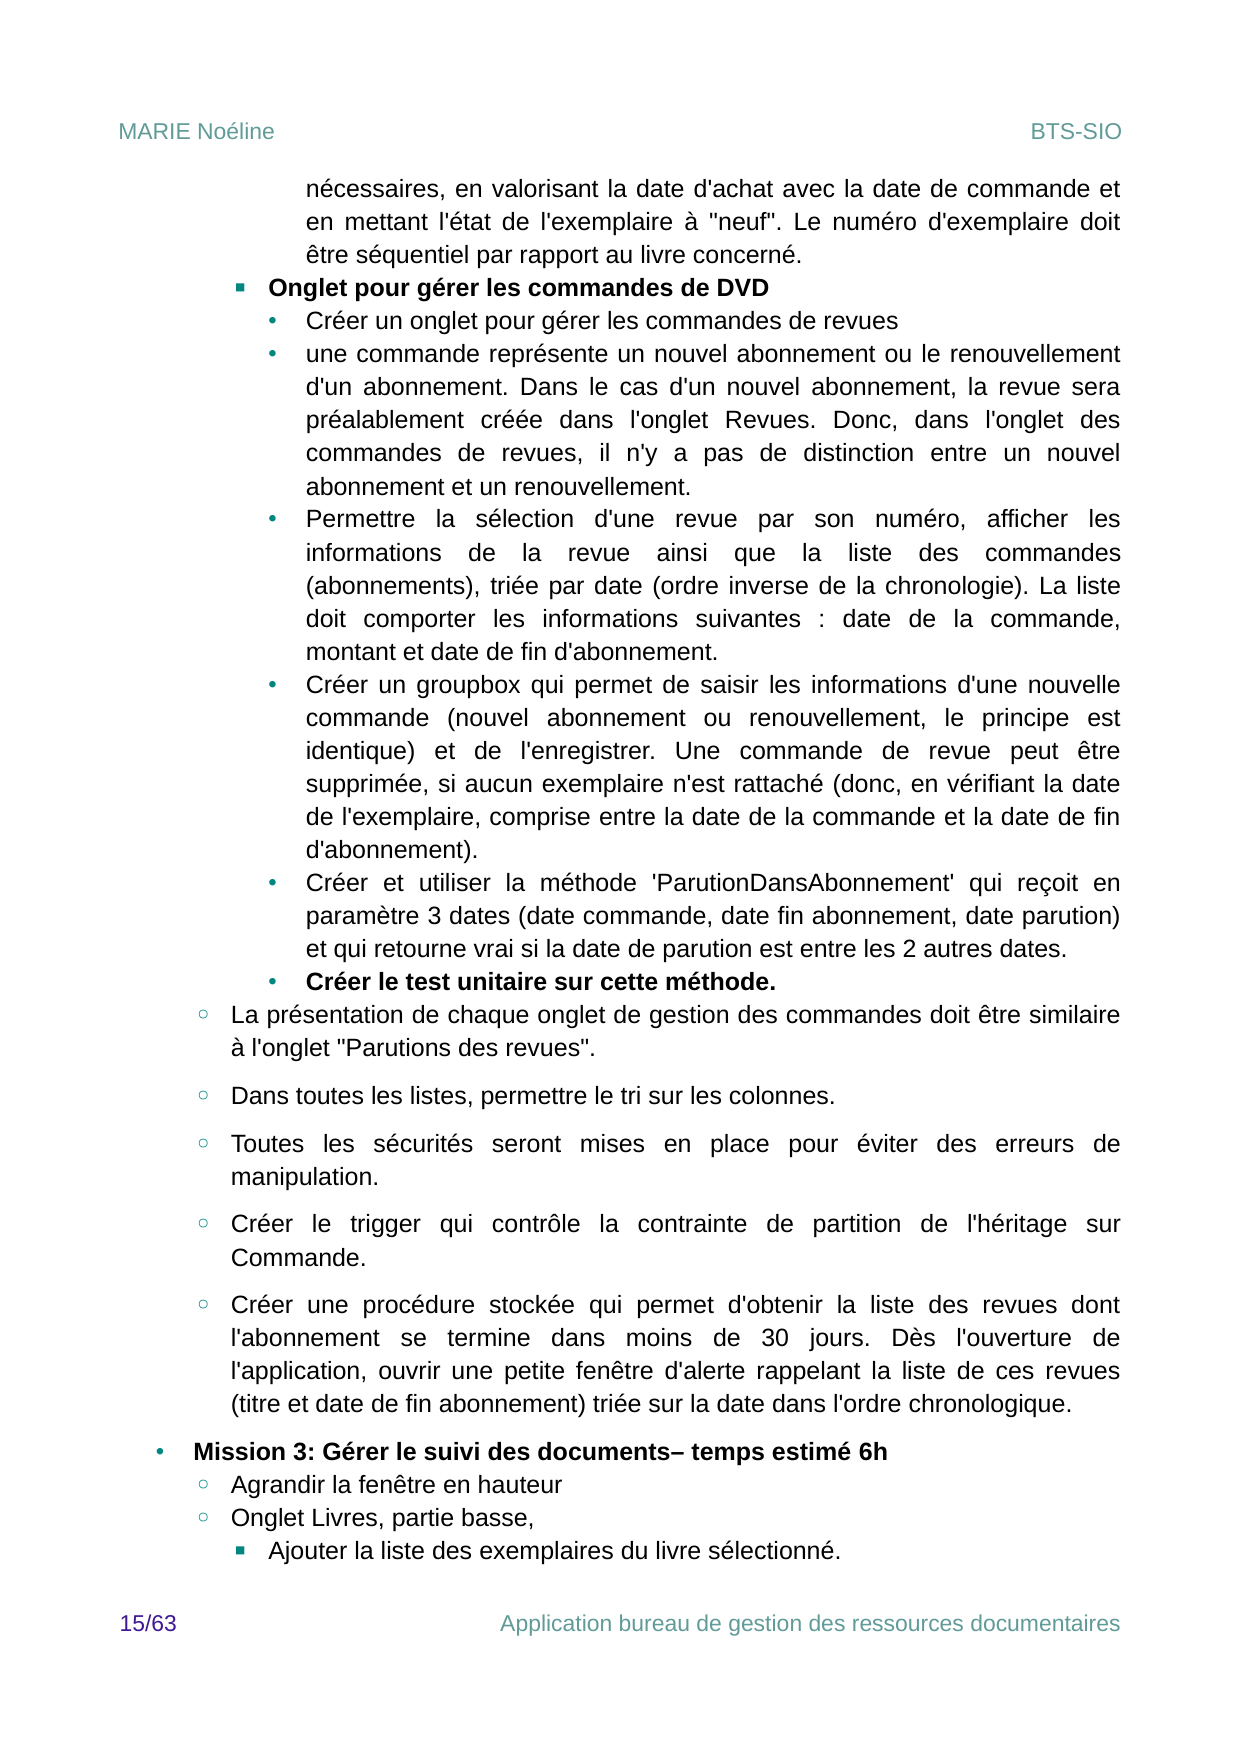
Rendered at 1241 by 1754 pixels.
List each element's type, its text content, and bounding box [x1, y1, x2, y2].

list Créer un groupbox qui permet de saisir les informations d'une nouvelle commande (nouvel abonnement ou renouvellement, le principe est identique) et de l'enregistrer. Une commande de revue peut être supprimée, si aucun exemplaire n'est rattaché (donc, en vérifiant la date de l'exemplaire, comprise entre la date de la commande et la date de fin d'abonnement). [268, 670, 1122, 864]
list Toutes les sécurités seront mises en place pour éviter des erreurs de manipulation. [193, 1129, 1122, 1191]
list Créer un onglet pour gérer les commandes de revues [268, 306, 1122, 335]
list une commande représente un nouvel abonnement ou le renouvellement d'un abonnement. Dans le cas d'un nouvel abonnement, la revue sera préalablement créée dans l'onglet Revues. Donc, dans l'onglet des commandes de revues, il n'y a pas de distinction entre un nouvel abonnement et un renouvellement. [268, 339, 1122, 500]
list nécessaires, en valorisant la date d'achat avec la date de commande et en mettant l'état de l'exemplaire à "neuf". Le numéro d'exemplaire doit être séquentiel par rapport au livre concerné. [268, 174, 1122, 269]
list Onglet Livres, partie basse, [193, 1503, 1122, 1532]
list La présentation de chaque onglet de gestion des commandes doit être similaire à l'onglet "Parutions des revues". [193, 1000, 1122, 1062]
list Créer une procédure stockée qui permet d'obtenir la liste des revues dont l'abonnement se termine dans moins de 30 jours. Dès l'ouverture de l'application, ouvrir une petite fenêtre d'alerte rappelant la liste de ces revues (titre et date de fin abonnement) triée sur la date dans l'ordre chronologique. [193, 1290, 1122, 1418]
list Permettre la sélection d'une revue par son numéro, afficher les informations de la revue ainsi que la liste des commandes (abonnements), triée par date (ordre inverse de la chronologie). La liste doit comporter les informations suivantes : date de la commande, montant et date de fin d'abonnement. [268, 504, 1122, 665]
list Agrandir la fenêtre en hauteur [193, 1470, 1122, 1499]
list Dans toutes les listes, permettre le tri sur les colonnes. [193, 1081, 1122, 1110]
list Onglet pour gérer les commandes de DVD [231, 273, 1122, 302]
list Créer le trigger qui contrôle la contrainte de partition de l'héritage sur Commande. [193, 1209, 1122, 1271]
list Créer et utiliser la méthode 'ParutionDansAbonnement' qui reçoit en paramètre 3 dates (date commande, date fin abonnement, date parution) et qui retourne vrai si la date de parution est entre les 2 autres dates. [268, 868, 1122, 963]
list Créer le test unitaire sur cette méthode. [268, 967, 1122, 996]
list Mission 3: Gérer le suivi des documents– temps estimé 6h [156, 1437, 1122, 1466]
list Ajouter la liste des exemplaires du livre sélectionné. [231, 1536, 1122, 1565]
